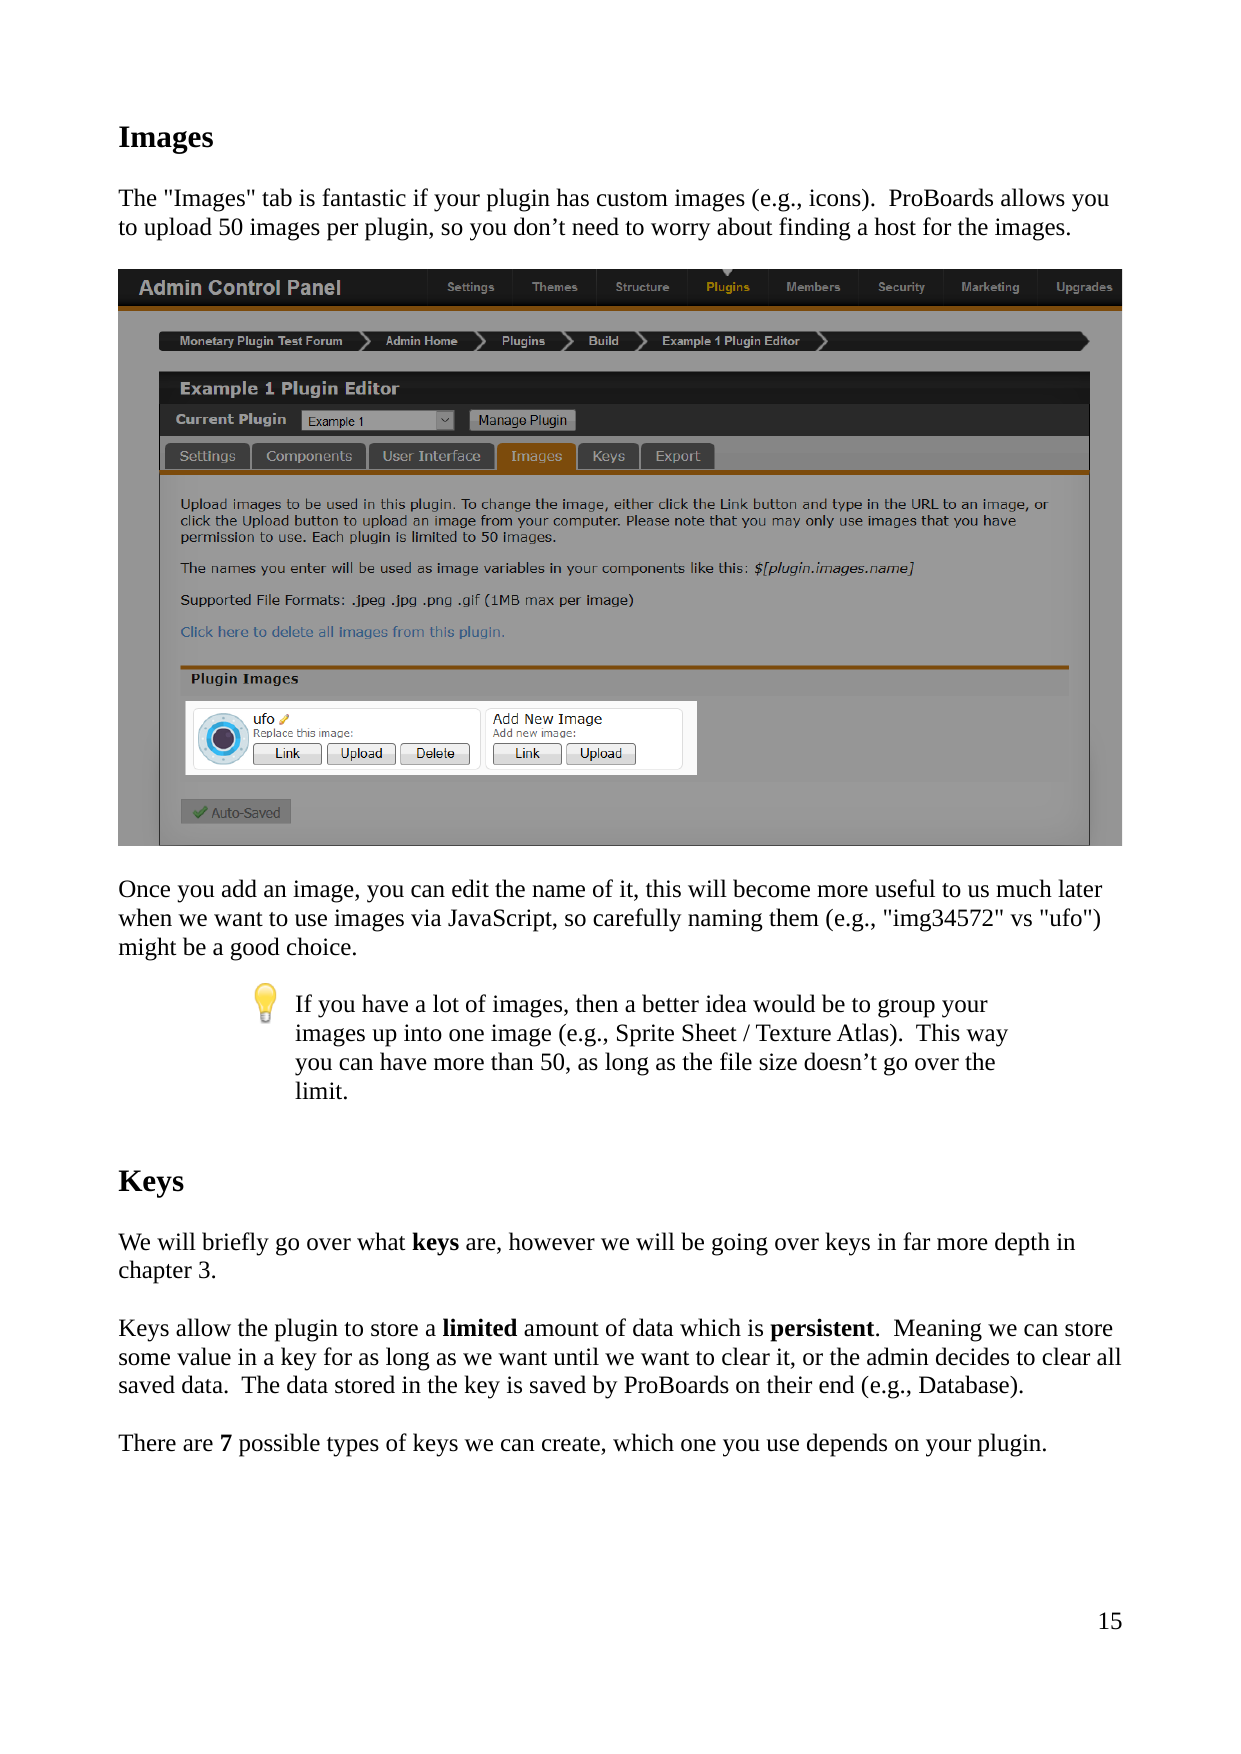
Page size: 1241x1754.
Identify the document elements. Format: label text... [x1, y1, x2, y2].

table_header If you have a lot of images, then a better idea would be to group your images up into one image (e.g., Sprite Sheet / Texture Atlas). This way you can have more than 50, as long as the file size doesn’t go over the limit. [295, 990, 1051, 1104]
text The "Images" tab is fantastic if your plugin has custom images (e.g., icons). ProBoards allows you to upload 50 images per plugin, so you don’t need to worry about finding a host for the images. [118, 183, 1122, 240]
text There are 7 possible types of keys we can create, which one you use depends on your plugin. [118, 1428, 1122, 1457]
text Once you add an image, you can edit the name of it, this will become more useful to us much later when we want to use images via JavaScript, so carefully naming them (e.g., "img34572" vs "ufo") might be a good choice. [118, 874, 1122, 961]
text Keys [118, 1162, 1122, 1198]
table_header [236, 990, 295, 1104]
picture [118, 269, 1123, 846]
text We will briefly go over what keys are, however we will be going over keys in far more depth in chapter 3. [118, 1227, 1122, 1284]
text Keys allow the plugin to store a limited amount of data which is persistent. Meaning we can store some value in a key for as long as we want until we want to clear it, or the admin decides to clear all saved data. The data stored in the key is saved by ProBoards on their end (e.g., Database). [118, 1313, 1122, 1399]
text Images [118, 118, 1122, 154]
picture [248, 983, 283, 1024]
